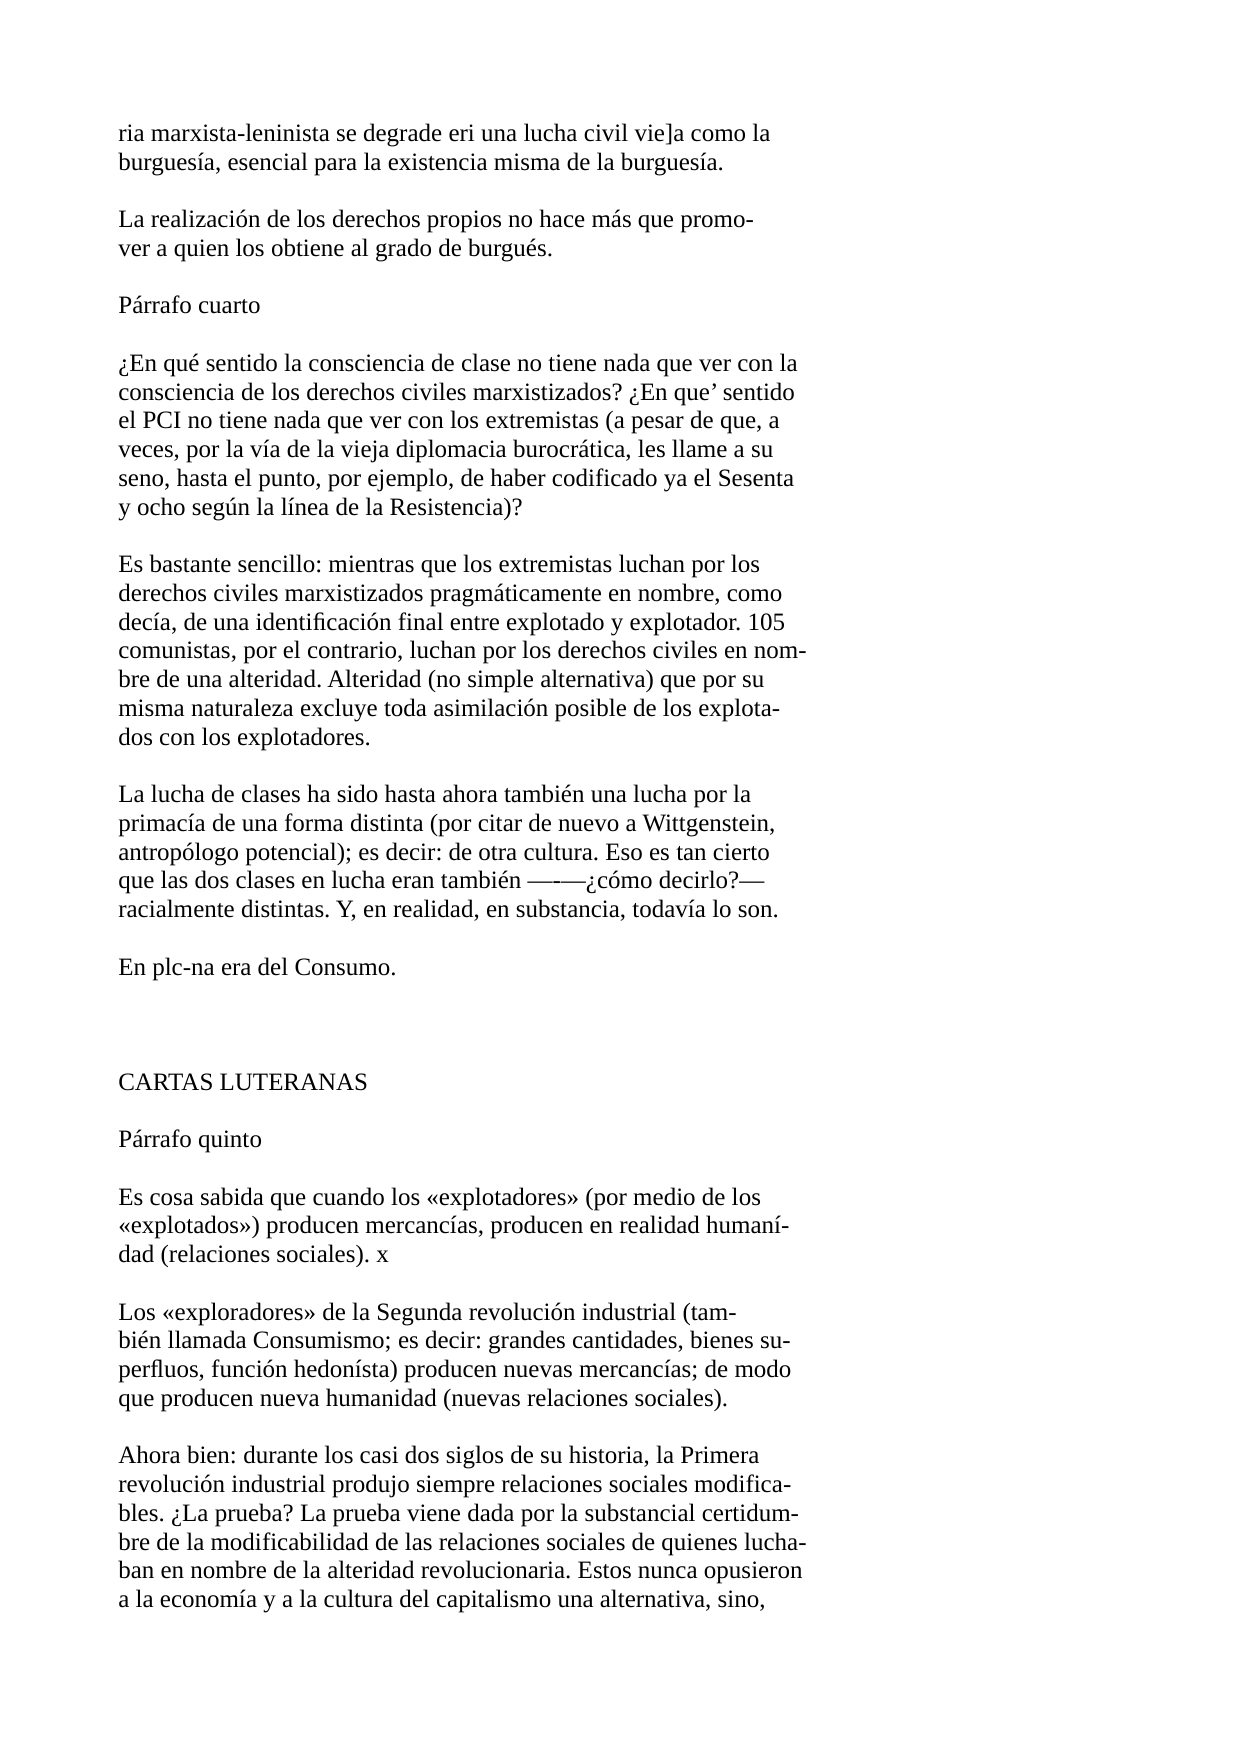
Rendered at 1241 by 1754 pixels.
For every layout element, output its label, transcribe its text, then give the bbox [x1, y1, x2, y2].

text bién llamada Consumismo; es decir: grandes cantidades, bienes su- [118, 1326, 1122, 1354]
text bles. ¿La prueba? La prueba viene dada por la substancial certidum- [118, 1498, 1122, 1527]
text veces, por la vía de la vieja diplomacia burocrática, les llame a su [118, 434, 1122, 463]
text perﬂuos, función hedonísta) producen nuevas mercancías; de modo [118, 1354, 1122, 1383]
text y ocho según la línea de la Resistencia)? [118, 492, 1122, 521]
text revolución industrial produjo siempre relaciones sociales modifica- [118, 1469, 1122, 1498]
text La realización de los derechos propios no hace más que promo- [118, 204, 1122, 233]
text antropólogo potencial); es decir: de otra cultura. Eso es tan cierto [118, 837, 1122, 866]
text ver a quien los obtiene al grado de burgués. [118, 233, 1122, 262]
text comunistas, por el contrario, luchan por los derechos civiles en nom- [118, 636, 1122, 664]
text racialmente distintas. Y, en realidad, en substancia, todavía lo son. [118, 894, 1122, 923]
text dad (relaciones sociales). x [118, 1239, 1122, 1268]
text primacía de una forma distinta (por citar de nuevo a Wittgenstein, [118, 808, 1122, 837]
text ¿En qué sentido la consciencia de clase no tiene nada que ver con la [118, 348, 1122, 377]
text Es bastante sencillo: mientras que los extremistas luchan por los [118, 549, 1122, 578]
text CARTAS LUTERANAS [118, 1067, 1122, 1096]
text seno, hasta el punto, por ejemplo, de haber codificado ya el Sesenta [118, 463, 1122, 492]
text ria marxista-leninista se degrade eri una lucha civil vie]a como la [118, 118, 1122, 147]
text La lucha de clases ha sido hasta ahora también una lucha por la [118, 779, 1122, 808]
text derechos civiles marxistizados pragmáticamente en nombre, como [118, 578, 1122, 607]
text Los «exploradores» de la Segunda revolución industrial (tam- [118, 1297, 1122, 1326]
text consciencia de los derechos civiles marxistizados? ¿En que’ sentido [118, 377, 1122, 406]
text ban en nombre de la alteridad revolucionaria. Estos nunca opusieron [118, 1556, 1122, 1584]
text misma naturaleza excluye toda asimilación posible de los explota- [118, 693, 1122, 722]
text Ahora bien: durante los casi dos siglos de su historia, la Primera [118, 1441, 1122, 1469]
text el PCI no tiene nada que ver con los extremistas (a pesar de que, a [118, 406, 1122, 434]
text Párrafo quinto [118, 1124, 1122, 1153]
text En plc-na era del Consumo. [118, 952, 1122, 981]
text dos con los explotadores. [118, 722, 1122, 751]
text que producen nueva humanidad (nuevas relaciones sociales). [118, 1383, 1122, 1412]
text bre de una alteridad. Alteridad (no simple alternativa) que por su [118, 664, 1122, 693]
text que las dos clases en lucha eran también —-—¿cómo decirlo?— [118, 866, 1122, 894]
text Es cosa sabida que cuando los «explotadores» (por medio de los [118, 1182, 1122, 1211]
text a la economía y a la cultura del capitalismo una alternativa, sino, [118, 1584, 1122, 1613]
text burguesía, esencial para la existencia misma de la burguesía. [118, 147, 1122, 176]
text «explotados») producen mercancías, producen en realidad humaní- [118, 1211, 1122, 1239]
text bre de la modificabilidad de las relaciones sociales de quienes lucha- [118, 1527, 1122, 1556]
text Párrafo cuarto [118, 291, 1122, 319]
text decía, de una identiﬁcación final entre explotado y explotador. 105 [118, 607, 1122, 636]
